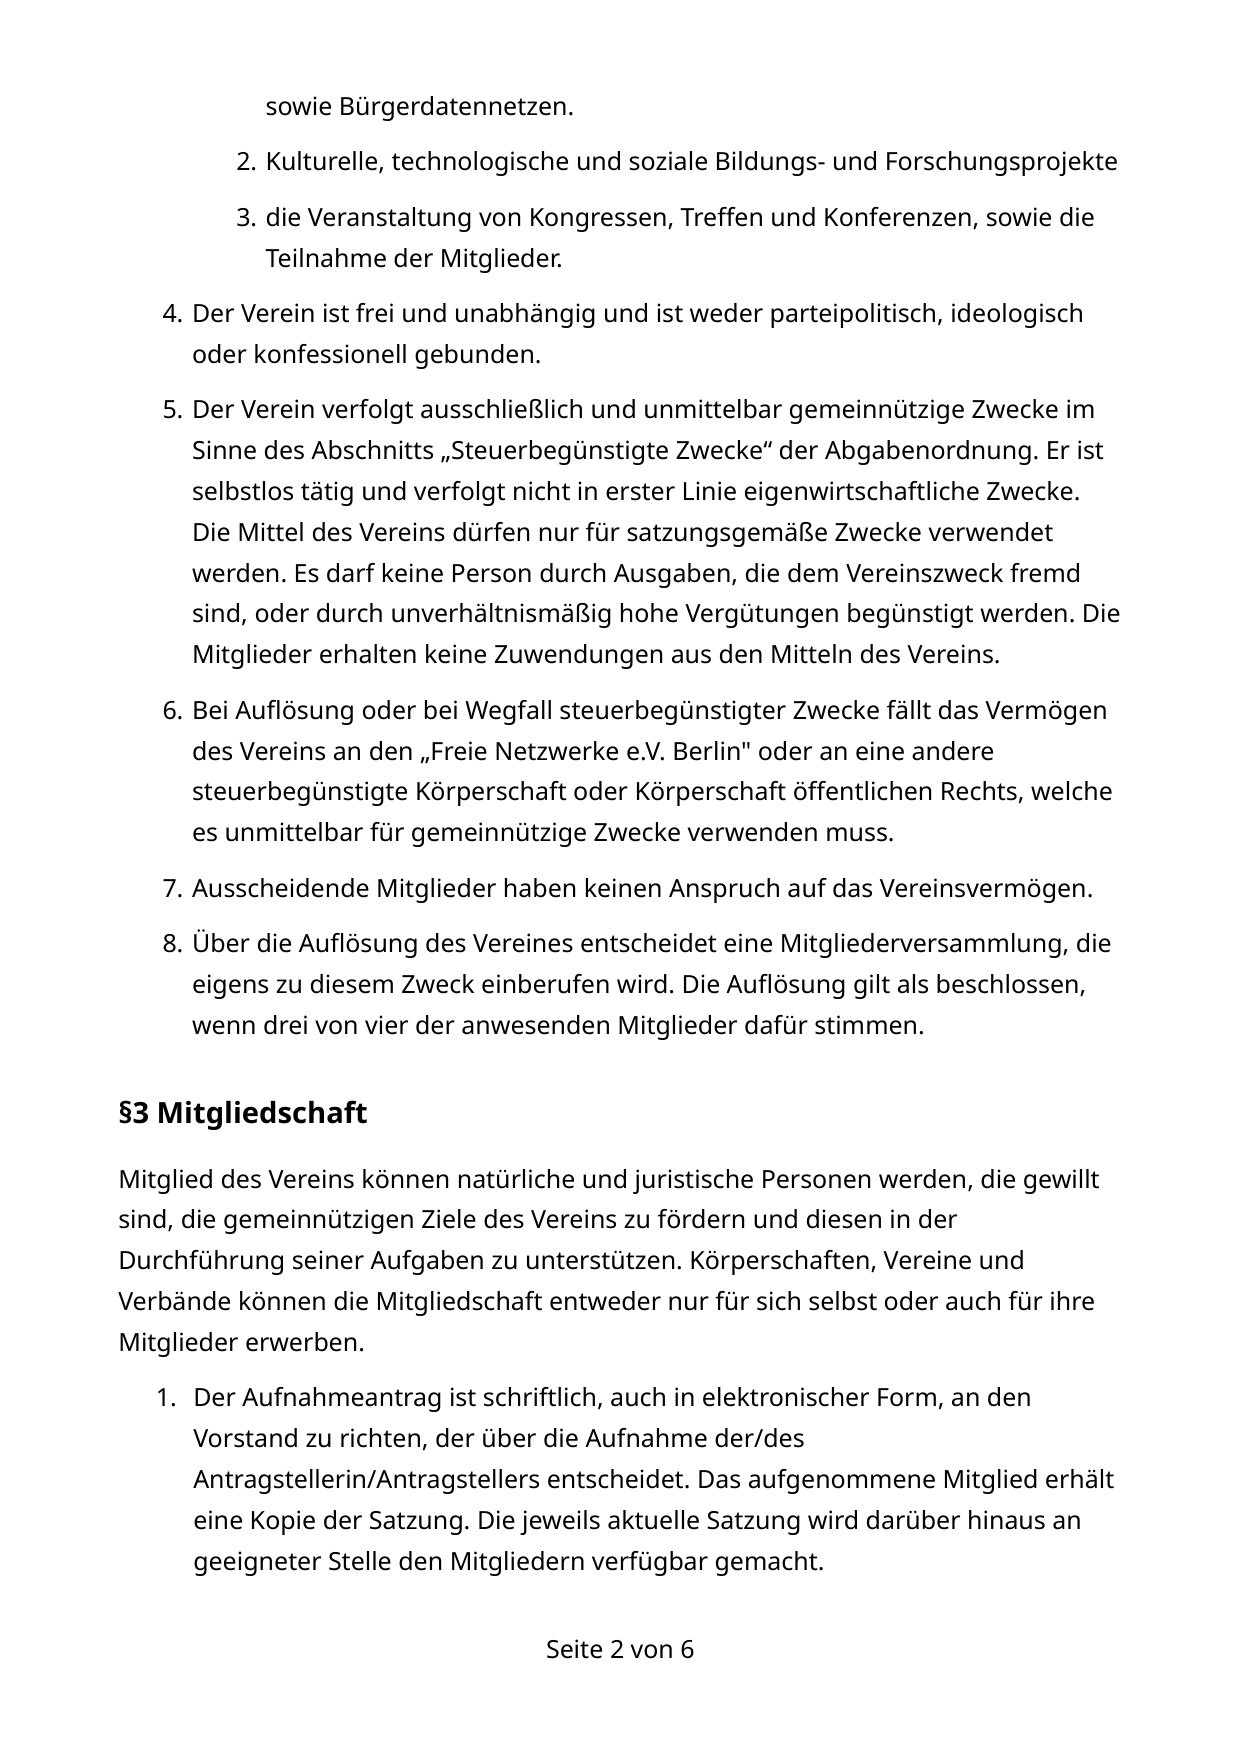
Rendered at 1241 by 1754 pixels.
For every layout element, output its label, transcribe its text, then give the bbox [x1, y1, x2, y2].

list Über die Auflösung des Vereines entscheidet eine Mitgliederversammlung, die eigens zu diesem Zweck einberufen wird. Die Auflösung gilt als beschlossen, wenn drei von vier der anwesenden Mitglieder dafür stimmen. [162, 926, 1122, 1041]
list die Veranstaltung von Kongressen, Treffen und Konferenzen, sowie die Teilnahme der Mitglieder. [236, 199, 1122, 274]
subtitle §3 Mitgliedschaft [118, 1092, 1122, 1132]
list Ausscheidende Mitglieder haben keinen Anspruch auf das Vereinsvermögen. [162, 870, 1122, 904]
list Der Verein ist frei und unabhängig und ist weder parteipolitisch, ideologisch oder konfessionell gebunden. [162, 296, 1122, 371]
list sowie Bürgerdatennetzen. [236, 88, 1122, 123]
text Mitglied des Vereins können natürliche und juristische Personen werden, die gewillt sind, die gemeinnützigen Ziele des Vereins zu fördern und diesen in der Durchführung seiner Aufgaben zu unterstützen. Körperschaften, Vereine und Verbände können die Mitgliedschaft entweder nur für sich selbst oder auch für ihre Mitglieder erwerben. [118, 1161, 1122, 1359]
list Kulturelle, technologische und soziale Bildungs- und Forschungsprojekte [236, 144, 1122, 178]
list Der Verein verfolgt ausschließlich und unmittelbar gemeinnützige Zwecke im Sinne des Abschnitts „Steuerbegünstigte Zwecke“ der Abgabenordnung. Er ist selbstlos tätig und verfolgt nicht in erster Linie eigenwirtschaftliche Zwecke. Die Mittel des Vereins dürfen nur für satzungsgemäße Zwecke verwendet werden. Es darf keine Person durch Ausgaben, die dem Vereinszweck fremd sind, oder durch unverhältnis­mäßig hohe Vergütungen begünstigt werden. Die Mitglieder erhalten keine Zu­wendungen aus den Mitteln des Vereins. [162, 392, 1122, 671]
list Bei Auflösung oder bei Wegfall steuerbegünstigter Zwecke fällt das Vermögen des Vereins an den „Freie Netzwerke e.V. Berlin" oder an eine andere steuerbegünstigte Körperschaft oder Körperschaft öffentlichen Rechts, welche es unmittelbar für gemeinnützige Zwecke verwenden muss. [162, 692, 1122, 849]
list Der Aufnahmeantrag ist schriftlich, auch in elektronischer Form, an den Vorstand zu richten, der über die Aufnahme der/des Antragstellerin/Antragstellers entscheidet. Das aufgenommene Mitglied erhält eine Kopie der Satzung. Die jeweils aktuelle Satzung wird darüber hinaus an geeigneter Stelle den Mitgliedern verfügbar gemacht. [156, 1380, 1122, 1577]
